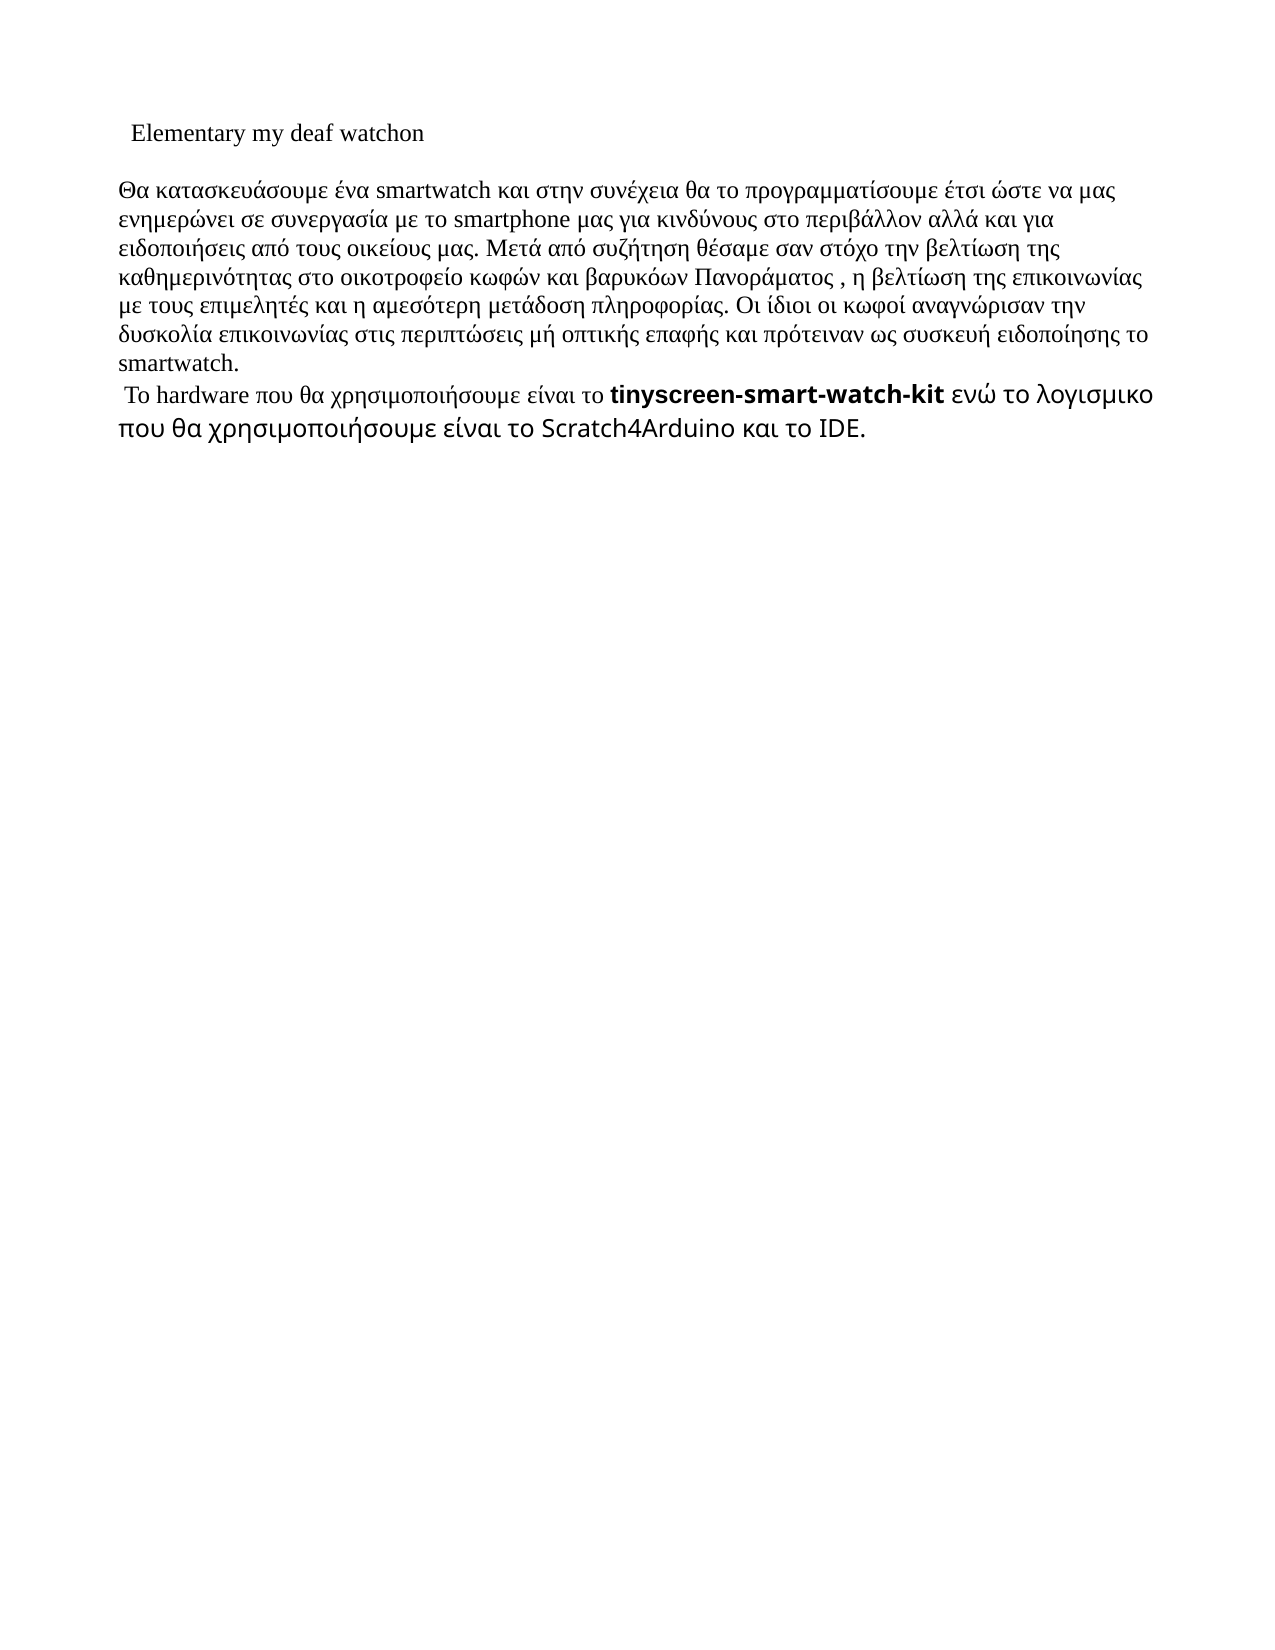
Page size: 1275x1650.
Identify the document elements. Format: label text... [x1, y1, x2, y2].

text Elementary my deaf watchon [118, 118, 1157, 147]
text Θα κατασκευάσουμε ένα smartwatch και στην συνέχεια θα το προγραμματίσουμε έτσι ώστε να μας ενημερώνει σε συνεργασία με το smartphone μας για κινδύνους στο περιβάλλον αλλά και για ειδοποιήσεις από τους οικείους μας. Μετά από συζήτηση θέσαμε σαν στόχο την βελτίωση της καθημερινότητας στο οικοτροφείο κωφών και βαρυκόων Πανοράματος , η βελτίωση της επικοινωνίας με τους επιμελητές και η αμεσότερη μετάδοση πληροφορίας. Οι ίδιοι οι κωφοί αναγνώρισαν την δυσκολία επικοινωνίας στις περιπτώσεις μή οπτικής επαφής και πρότειναν ως συσκευή ειδοποίησης το smartwatch. [118, 176, 1157, 377]
text Το hardware που θα χρησιμοποιήσουμε είναι το tinyscreen-smart-watch-kit ενώ το λογισμικο που θα χρησιμοποιήσουμε είναι το Scratch4Arduino και το IDE. [118, 377, 1157, 445]
